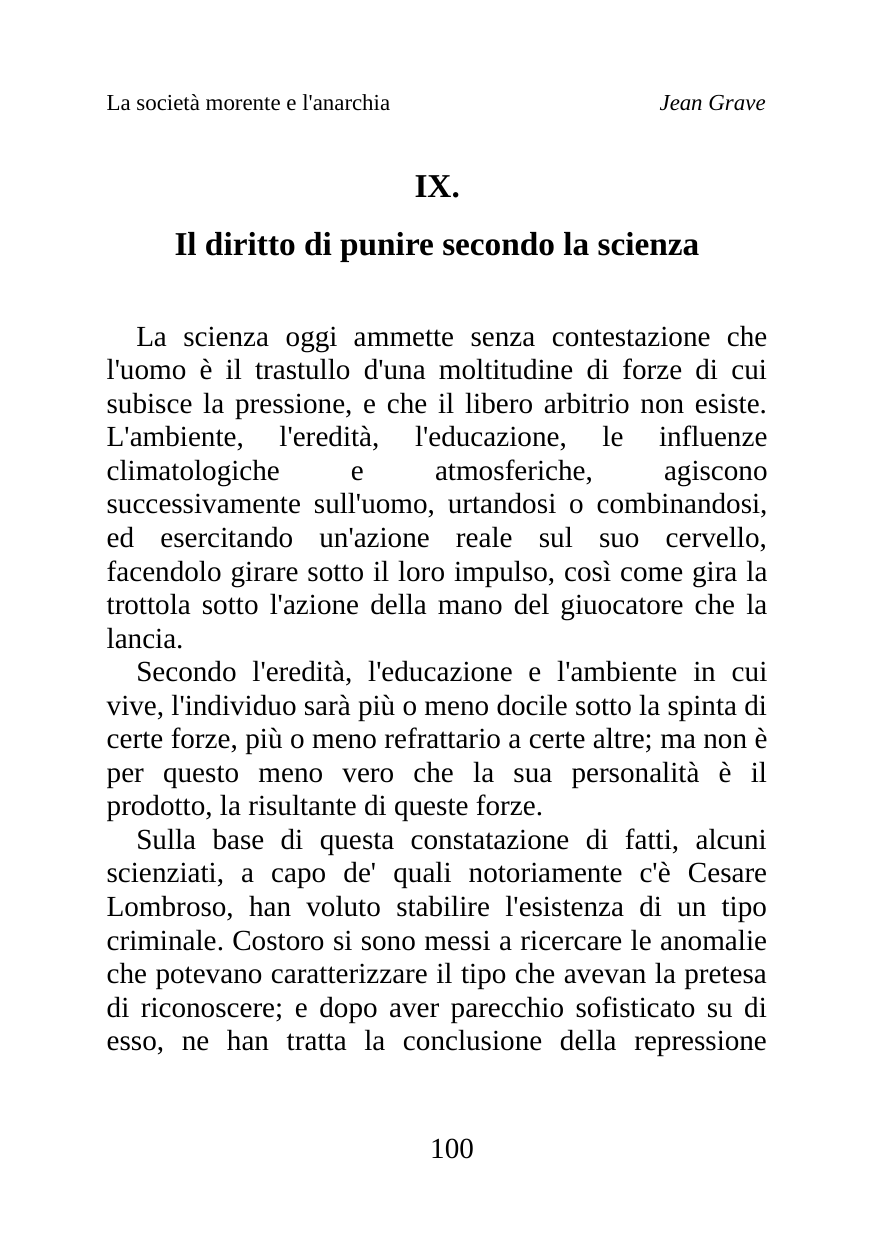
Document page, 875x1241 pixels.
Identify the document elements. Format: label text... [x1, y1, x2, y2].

text Sulla base di questa constatazione di fatti, alcuni scienziati, a capo de' quali notoriamente c'è Cesare Lombroso, han voluto stabilire l'esistenza di un tipo criminale. Costoro si sono messi a ricercare le anomalie che potevano caratterizzare il tipo che avevan la pretesa di riconoscere; e dopo aver parecchio sofisticato su di esso, ne han tratta la conclusione della repressione [106, 822, 768, 1057]
text Secondo l'eredità, l'educazione e l'ambiente in cui vive, l'individuo sarà più o meno docile sotto la spinta di certe forze, più o meno refrattario a certe altre; ma non è per questo meno vero che la sua personalità è il prodotto, la risultante di queste forze. [106, 654, 768, 822]
subtitle IX. Il diritto di punire secondo la scienza [106, 166, 768, 262]
text La scienza oggi ammette senza contestazione che l'uomo è il trastullo d'una moltitudine di forze di cui subisce la pressione, e che il libero arbitrio non esiste. L'ambiente, l'eredità, l'educazione, le influenze climatologiche e atmosferiche, agiscono successivamente sull'uomo, urtandosi o combinandosi, ed esercitando un'azione reale sul suo cervello, facendolo girare sotto il loro impulso, così come gira la trottola sotto l'azione della mano del giuocatore che la lancia. [106, 319, 768, 654]
